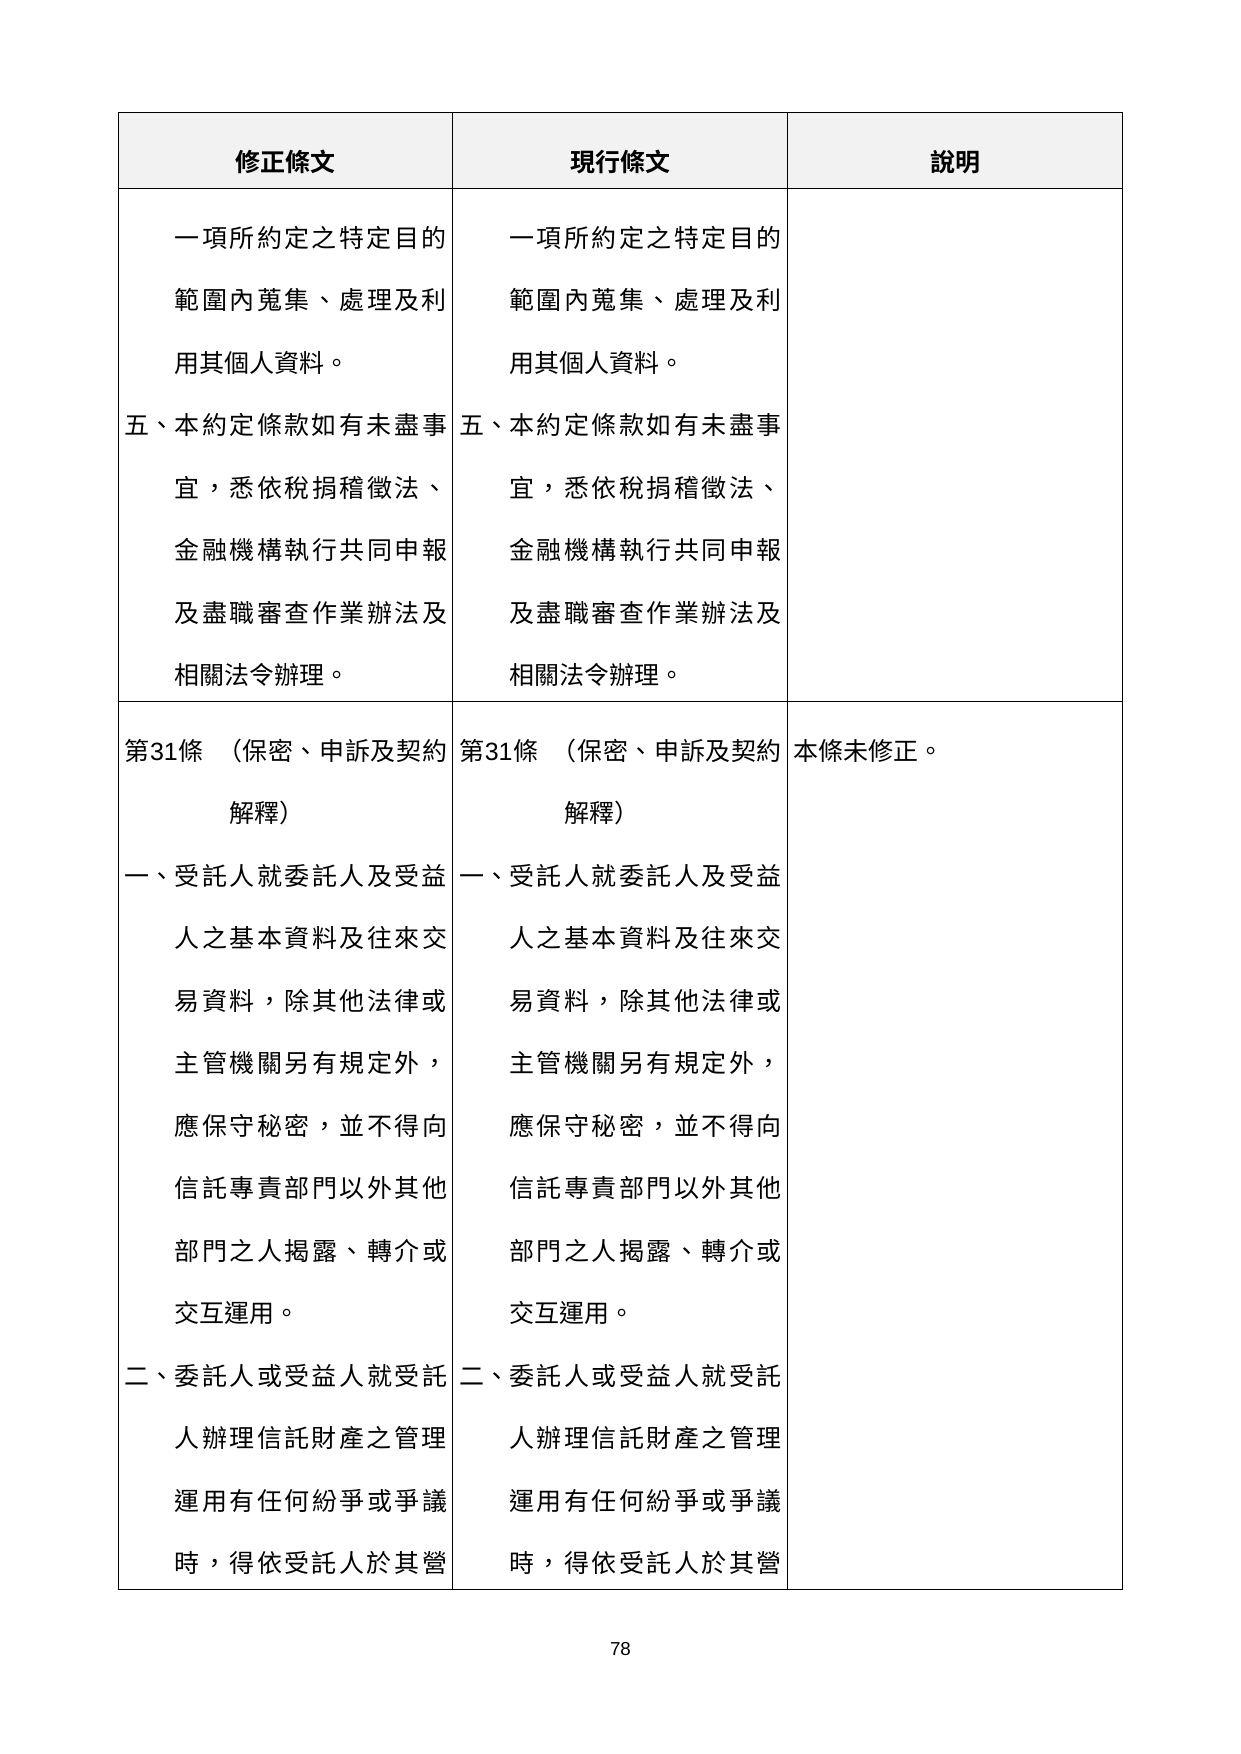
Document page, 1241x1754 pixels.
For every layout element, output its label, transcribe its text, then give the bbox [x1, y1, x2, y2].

table_cell [788, 189, 1122, 701]
table_header 修正條文 [119, 113, 452, 188]
table_cell 一項所約定之特定目的範圍內蒐集、處理及利用其個人資料。 五、 本約定條款如有未盡事宜，悉依稅捐稽徵法、金融機構執行共同申報及盡職審查作業辦法及相關法令辦理。 [119, 189, 452, 701]
table_header 說明 [788, 113, 1122, 188]
table_cell 本條未修正。 [788, 702, 1122, 1588]
table_cell 第31條 （保密、申訴及契約解釋） 一、 受託人就委託人及受益人之基本資料及往來交易資料，除其他法律或主管機關另有規定外，應保守秘密，並不得向信託專責部門以外其他部門之人揭露、轉介或交互運用。 二、 委託人或受益人就受託人辦理信託財產之管理運用有任何紛爭或爭議時，得依受託人於其營 [453, 702, 787, 1588]
table_header 現行條文 [453, 113, 787, 188]
table_cell 第31條 （保密、申訴及契約解釋） 一、 受託人就委託人及受益人之基本資料及往來交易資料，除其他法律或主管機關另有規定外，應保守秘密，並不得向信託專責部門以外其他部門之人揭露、轉介或交互運用。 二、 委託人或受益人就受託人辦理信託財產之管理運用有任何紛爭或爭議時，得依受託人於其營 [119, 702, 452, 1588]
table_cell 一項所約定之特定目的範圍內蒐集、處理及利用其個人資料。 五、 本約定條款如有未盡事宜，悉依稅捐稽徵法、金融機構執行共同申報及盡職審查作業辦法及相關法令辦理。 [453, 189, 787, 701]
